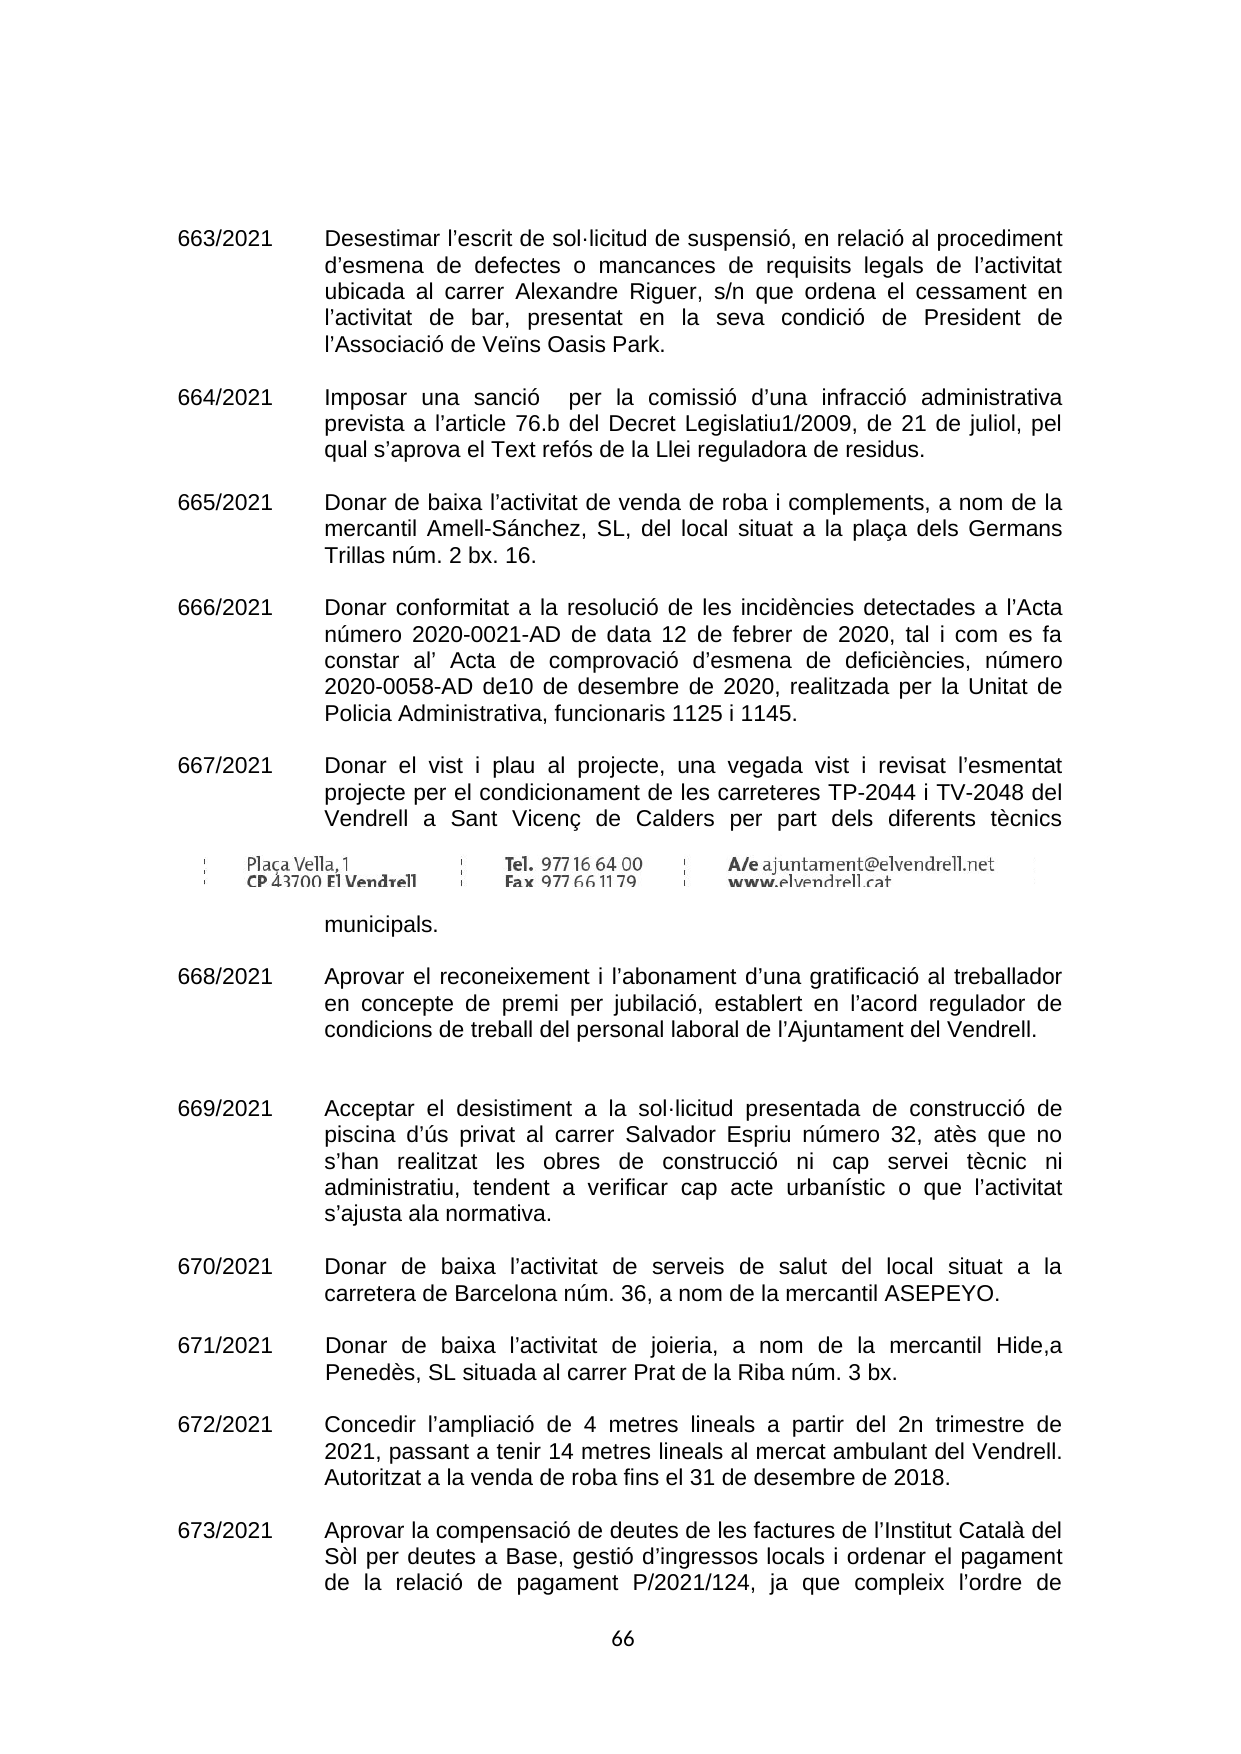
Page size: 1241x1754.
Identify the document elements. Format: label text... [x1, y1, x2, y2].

text 672/2021 Concedir l’ampliació de 4 metres lineals a partir del 2n trimestre de 2021, passant a tenir 14 metres lineals al mercat ambulant del Vendrell. Autoritzat a la venda de roba fins el 31 de desembre de 2018. [177, 1411, 1063, 1490]
text 664/2021 Imposar una sanció per la comissió d’una infracció administrativa prevista a l’article 76.b del Decret Legislatiu1/2009, de 21 de juliol, pel qual s’aprova el Text refós de la Llei reguladora de residus. [177, 383, 1063, 462]
text 668/2021 Aprovar el reconeixement i l’abonament d’una gratificació al treballador en concepte de premi per jubilació, establert en l’acord regulador de condicions de treball del personal laboral de l’Ajuntament del Vendrell. [177, 963, 1063, 1042]
text 669/2021 Acceptar el desistiment a la sol·licitud presentada de construcció de piscina d’ús privat al carrer Salvador Espriu número 32, atès que no s’han realitzat les obres de construcció ni cap servei tècnic ni administratiu, tendent a verificar cap acte urbanístic o que l’activitat s’ajusta ala normativa. [177, 1095, 1063, 1227]
text 670/2021 Donar de baixa l’activitat de serveis de salut del local situat a la carretera de Barcelona núm. 36, a nom de la mercantil ASEPEYO. [177, 1253, 1063, 1306]
text 663/2021 Desestimar l’escrit de sol·licitud de suspensió, en relació al procediment d’esmena de defectes o mancances de requisits legals de l’activitat ubicada al carrer Alexandre Riguer, s/n que ordena el cessament en l’activitat de bar, presentat en la seva condició de President de l’Associació de Veïns Oasis Park. [177, 225, 1063, 357]
text 673/2021 Aprovar la compensació de deutes de les factures de l’Institut Català del Sòl per deutes a Base, gestió d’ingressos locals i ordenar el pagament de la relació de pagament P/2021/124, ja que compleix l’ordre de [177, 1517, 1063, 1596]
text 666/2021 Donar conformitat a la resolució de les incidències detectades a l’Acta número 2020-0021-AD de data 12 de febrer de 2020, tal i com es fa constar al’ Acta de comprovació d’esmena de deficiències, número 2020-0058-AD de10 de desembre de 2020, realitzada per la Unitat de Policia Administrativa, funcionaris 1125 i 1145. [177, 594, 1063, 726]
text 665/2021 Donar de baixa l’activitat de venda de roba i complements, a nom de la mercantil Amell-Sánchez, SL, del local situat a la plaça dels Germans Trillas núm. 2 bx. 16. [177, 489, 1063, 568]
text 671/2021 Donar de baixa l’activitat de joieria, a nom de la mercantil Hide,a Penedès, SL situada al carrer Prat de la Riba núm. 3 bx. [177, 1332, 1063, 1385]
text 667/2021 Donar el vist i plau al projecte, una vegada vist i revisat l’esmentat projecte per el condicionament de les carreteres TP-2044 i TV-2048 del Vendrell a Sant Vicenç de Calders per part dels diferents tècnics municipals. [177, 752, 1063, 937]
